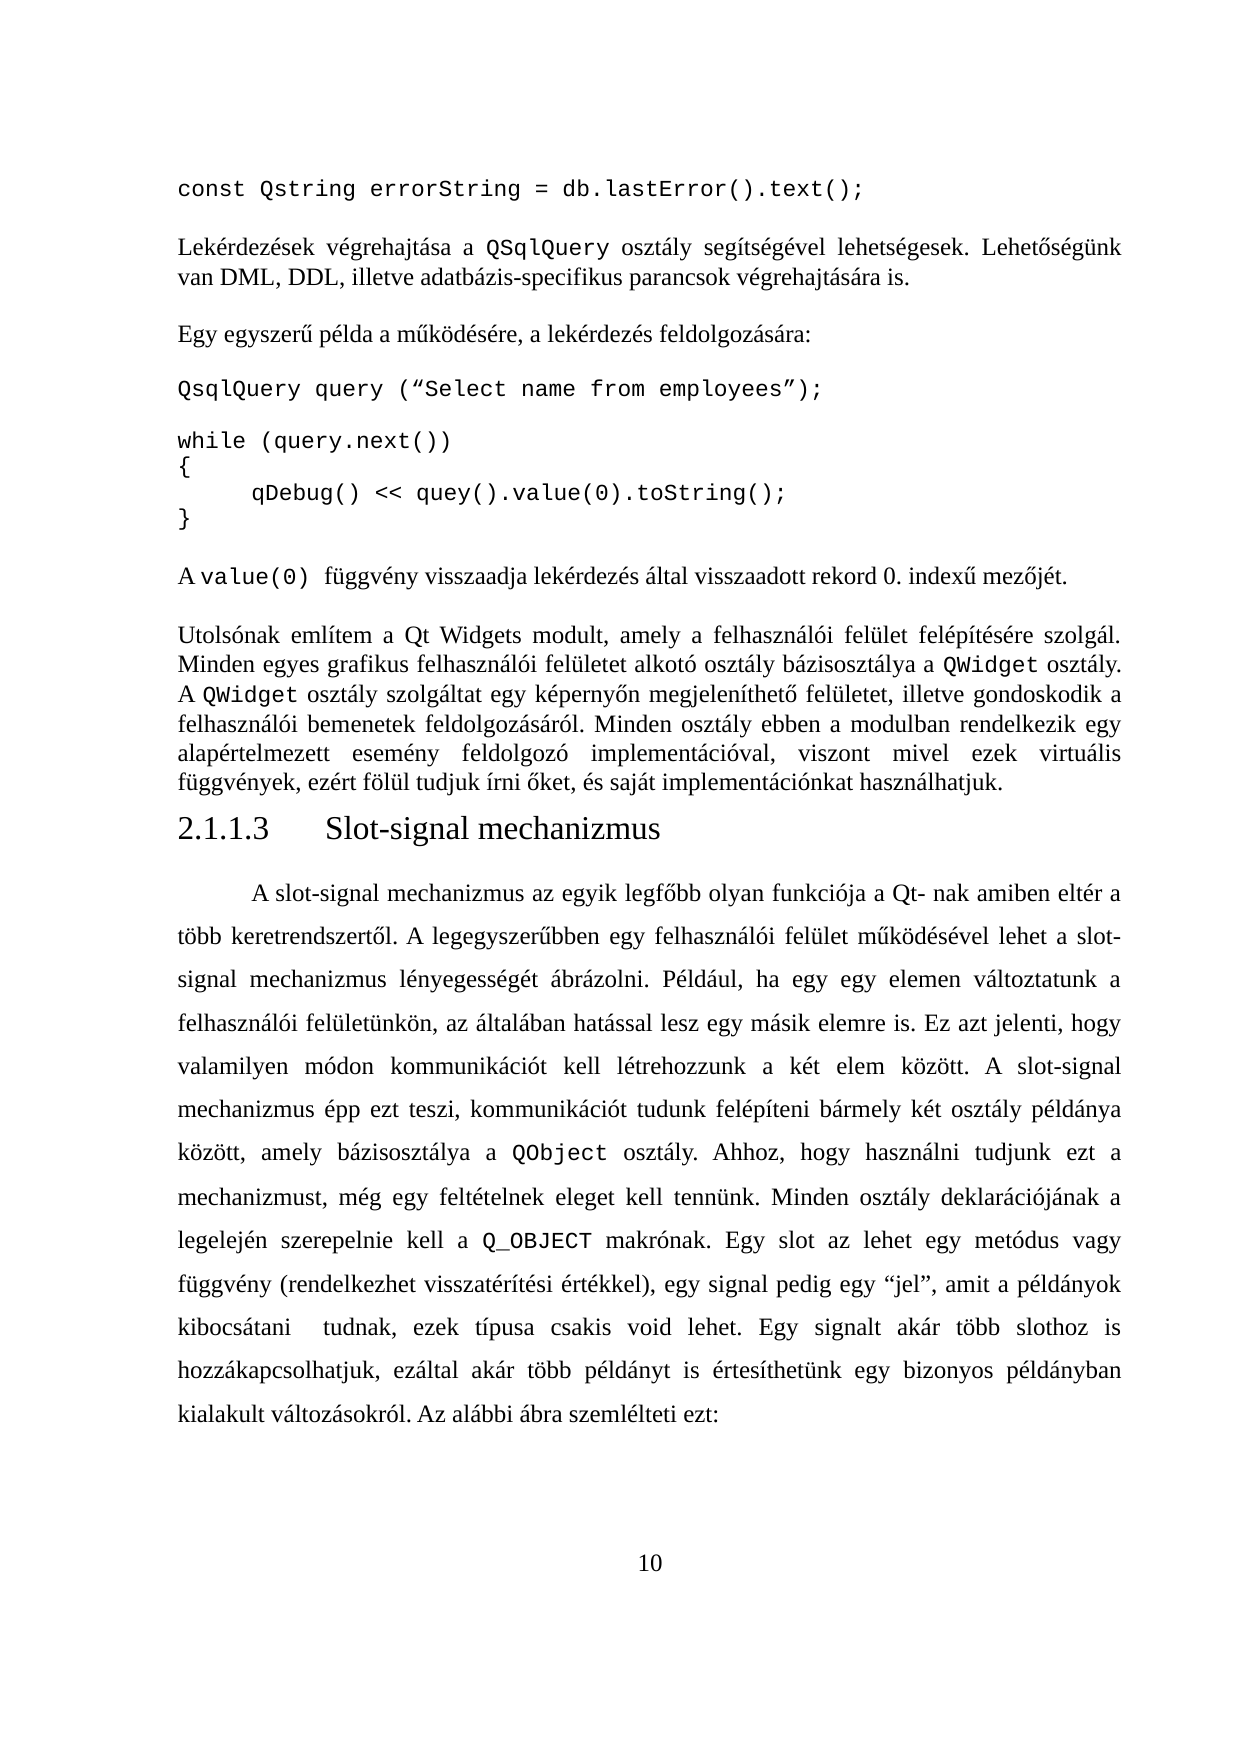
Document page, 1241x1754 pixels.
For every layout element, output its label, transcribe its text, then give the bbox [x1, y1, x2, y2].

text qDebug() << quey().value(0).toString(); [177, 481, 1122, 507]
text A slot-signal mechanizmus az egyik legfőbb olyan funkciója a Qt- nak amiben eltér a több keretrendszertől. A legegyszerűbben egy felhasználói felület működésével lehet a slot-signal mechanizmus lényegességét ábrázolni. Például, ha egy egy elemen változtatunk a felhasználói felületünkön, az általában hatással lesz egy másik elemre is. Ez azt jelenti, hogy valamilyen módon kommunikációt kell létrehozzunk a két elem között. A slot-signal mechanizmus épp ezt teszi, kommunikációt tudunk felépíteni bármely két osztály példánya között, amely bázisosztálya a QObject osztály. Ahhoz, hogy használni tudjunk ezt a mechanizmust, még egy feltételnek eleget kell tennünk. Minden osztály deklarációjának a legelején szerepelnie kell a Q_OBJECT makrónak. Egy slot az lehet egy metódus vagy függvény (rendelkezhet visszatérítési értékkel), egy signal pedig egy “jel”, amit a példányok kibocsátani tudnak, ezek típusa csakis void lehet. Egy signalt akár több slothoz is hozzákapcsolhatjuk, ezáltal akár több példányt is értesíthetünk egy bizonyos példányban kialakult változásokról. Az alábbi ábra szemlélteti ezt: [177, 878, 1122, 1427]
text Lekérdezések végrehajtása a QSqlQuery osztály segítségével lehetségesek. Lehetőségünk van DML, DDL, illetve adatbázis-specifikus parancsok végrehajtására is. [177, 232, 1122, 291]
text } [177, 507, 1122, 533]
subtitle Slot-signal mechanizmus [177, 808, 1122, 847]
text Egy egyszerű példa a működésére, a lekérdezés feldolgozására: [177, 319, 1122, 348]
text Utolsónak említem a Qt Widgets modult, amely a felhasználói felület felépítésére szolgál. Minden egyes grafikus felhasználói felületet alkotó osztály bázisosztálya a QWidget osztály. A QWidget osztály szolgáltat egy képernyőn megjeleníthető felületet, illetve gondoskodik a felhasználói bemenetek feldolgozásáról. Minden osztály ebben a modulban rendelkezik egy alapértelmezett esemény feldolgozó implementációval, viszont mivel ezek virtuális függvények, ezért fölül tudjuk írni őket, és saját implementációnkat használhatjuk. [177, 620, 1122, 796]
text QsqlQuery query (“Select name from employees”); [177, 377, 1122, 403]
text while (query.next()) [177, 429, 1122, 455]
text { [177, 455, 1122, 481]
text const Qstring errorString = db.lastError().text(); [177, 177, 1122, 203]
text A value(0) függvény visszaadja lekérdezés által visszaadott rekord 0. indexű mezőjét. [177, 561, 1122, 592]
